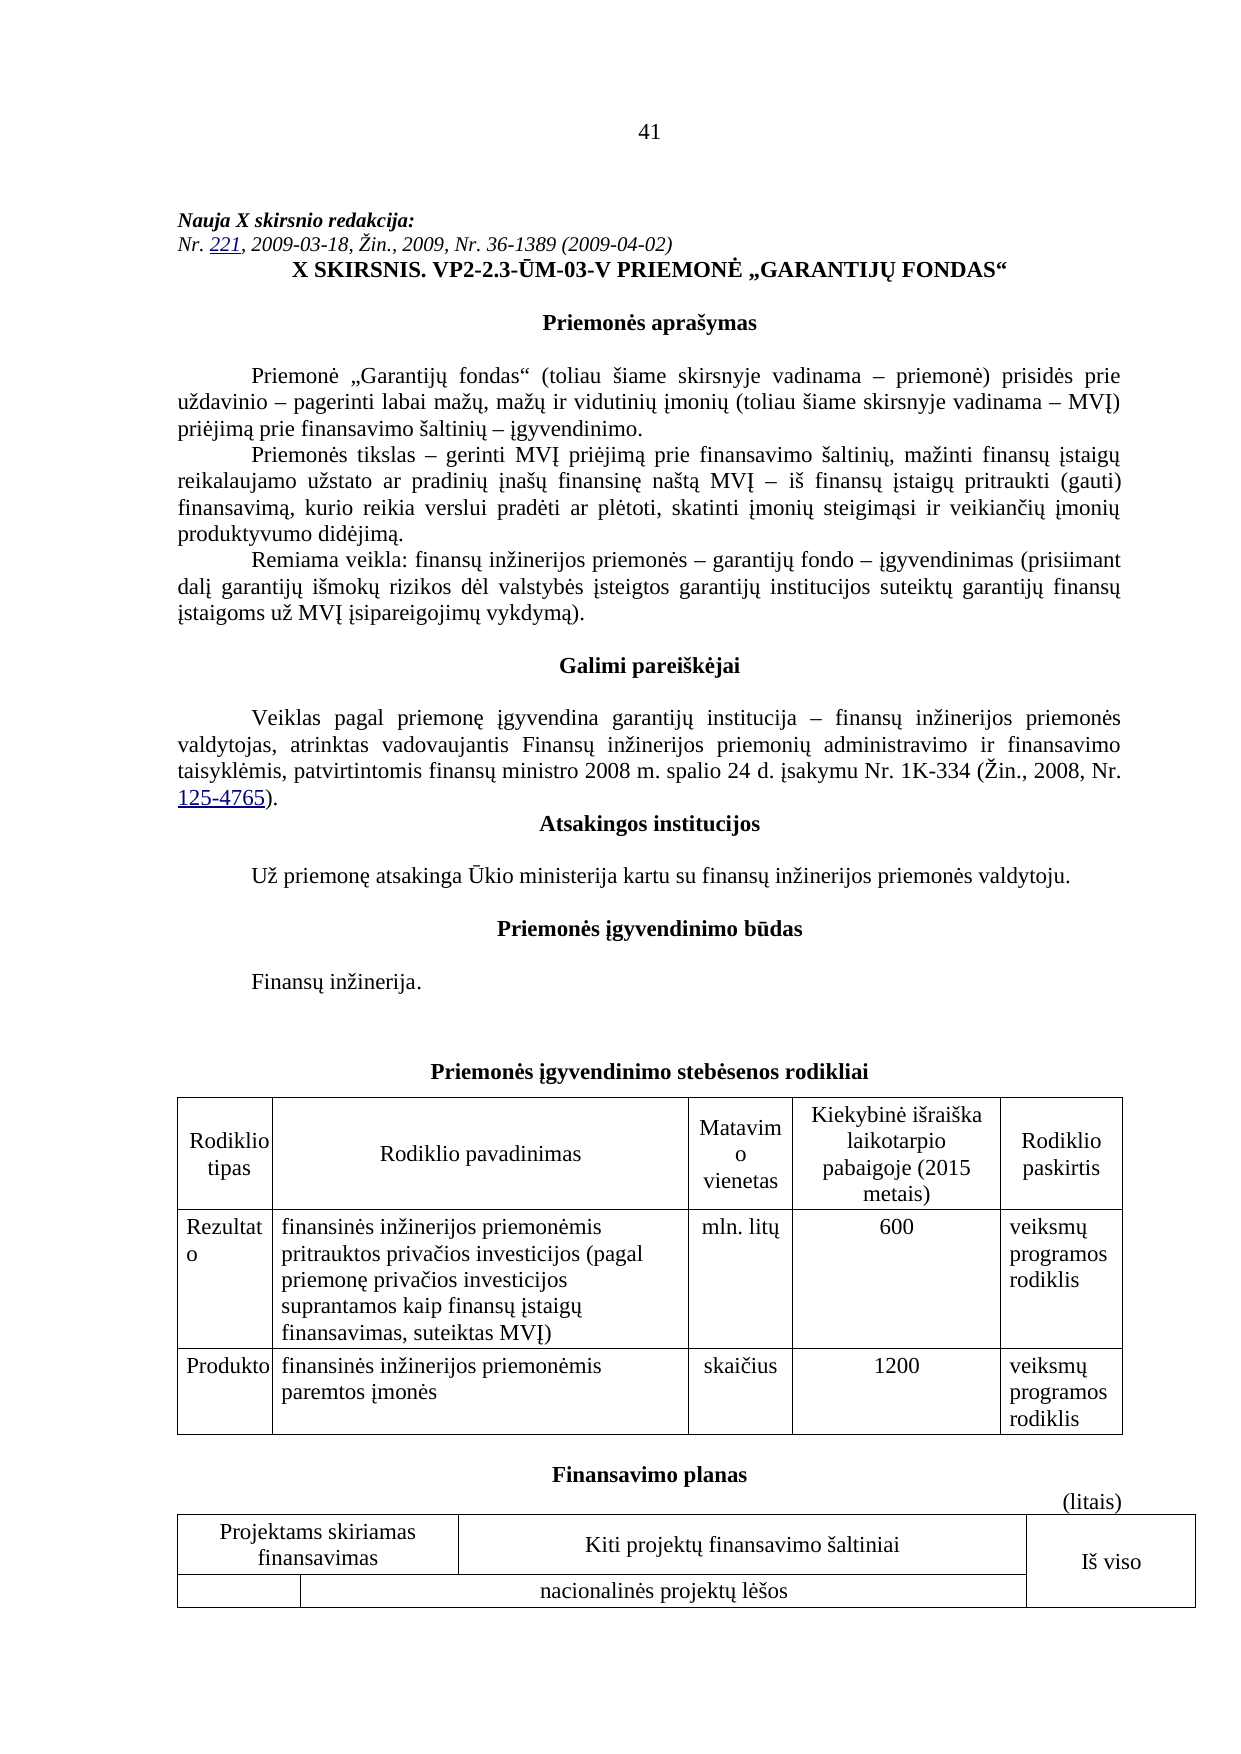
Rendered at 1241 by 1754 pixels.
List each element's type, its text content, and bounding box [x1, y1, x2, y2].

text X SKIRSNIS. VP2-2.3-ŪM-03-V PRIEMONĖ „GARANTIJŲ FONDAS“ [177, 256, 1122, 283]
table_cell [178, 1575, 300, 1607]
table_cell finansinės inžinerijos priemonėmis pritrauktos privačios investicijos (pagal priemonę privačios investicijos suprantamos kaip finansų įstaigų finansavimas, suteiktas MVĮ) [273, 1210, 688, 1348]
table_header Projektams skiriamas finansavimas [178, 1515, 458, 1574]
table_header Kiti projektų finansavimo šaltiniai [459, 1515, 1026, 1574]
table_header Iš viso [1027, 1515, 1195, 1607]
text Priemonės tikslas – gerinti MVĮ priėjimą prie finansavimo šaltinių, mažinti finansų įstaigų reikalaujamo užstato ar pradinių įnašų finansinę naštą MVĮ – iš finansų įstaigų pritraukti (gauti) finansavimą, kurio reikia verslui pradėti ar plėtoti, skatinti įmonių steigimąsi ir veikiančių įmonių produktyvumo didėjimą. [177, 441, 1122, 546]
table_cell veiksmų programos rodiklis [1001, 1349, 1122, 1434]
table_header Matavimo vienetas [689, 1098, 792, 1209]
table_cell Rezultato [178, 1210, 272, 1348]
text Nauja X skirsnio redakcija: [177, 208, 1122, 232]
text Finansų inžinerija. [177, 968, 1122, 994]
table_header Rodiklio tipas [178, 1098, 272, 1209]
text Priemonė „Garantijų fondas“ (toliau šiame skirsnyje vadinama – priemonė) prisidės prie uždavinio – pagerinti labai mažų, mažų ir vidutinių įmonių (toliau šiame skirsnyje vadinama – MVĮ) priėjimą prie finansavimo šaltinių – įgyvendinimo. [177, 362, 1122, 441]
text Galimi pareiškėjai [177, 652, 1122, 678]
table_cell finansinės inžinerijos priemonėmis paremtos įmonės [273, 1349, 688, 1434]
text Priemonės įgyvendinimo stebėsenos rodikliai [177, 1058, 1122, 1084]
table_cell Produkto [178, 1349, 272, 1434]
table_header Kiekybinė išraiška laikotarpio pabaigoje (2015 metais) [793, 1098, 1000, 1209]
table_cell veiksmų programos rodiklis [1001, 1210, 1122, 1348]
text Veiklas pagal priemonę įgyvendina garantijų institucija – finansų inžinerijos priemonės valdytojas, atrinktas vadovaujantis Finansų inžinerijos priemonių administravimo ir finansavimo taisyklėmis, patvirtintomis finansų ministro 2008 m. spalio 24 d. įsakymu Nr. 1K-334 (Žin., 2008, Nr. 125-4765). [177, 704, 1122, 810]
table_cell nacionalinės projektų lėšos [301, 1575, 1026, 1607]
text Finansavimo planas [177, 1461, 1122, 1488]
text Priemonės įgyvendinimo būdas [177, 915, 1122, 942]
text Priemonės aprašymas [177, 309, 1122, 336]
text Nr. 221, 2009-03-18, Žin., 2009, Nr. 36-1389 (2009-04-02) [177, 232, 1122, 256]
table_cell skaičius [689, 1349, 792, 1434]
table_cell 1200 [793, 1349, 1000, 1434]
table_header Rodiklio pavadinimas [273, 1098, 688, 1209]
text (litais) [177, 1488, 1122, 1514]
table_cell mln. litų [689, 1210, 792, 1348]
text Remiama veikla: finansų inžinerijos priemonės – garantijų fondo – įgyvendinimas (prisiimant dalį garantijų išmokų rizikos dėl valstybės įsteigtos garantijų institucijos suteiktų garantijų finansų įstaigoms už MVĮ įsipareigojimų vykdymą). [177, 546, 1122, 625]
text Atsakingos institucijos [177, 810, 1122, 836]
table_cell 600 [793, 1210, 1000, 1348]
text Už priemonę atsakinga Ūkio ministerija kartu su finansų inžinerijos priemonės valdytoju. [177, 863, 1122, 889]
table_header Rodiklio paskirtis [1001, 1098, 1122, 1209]
